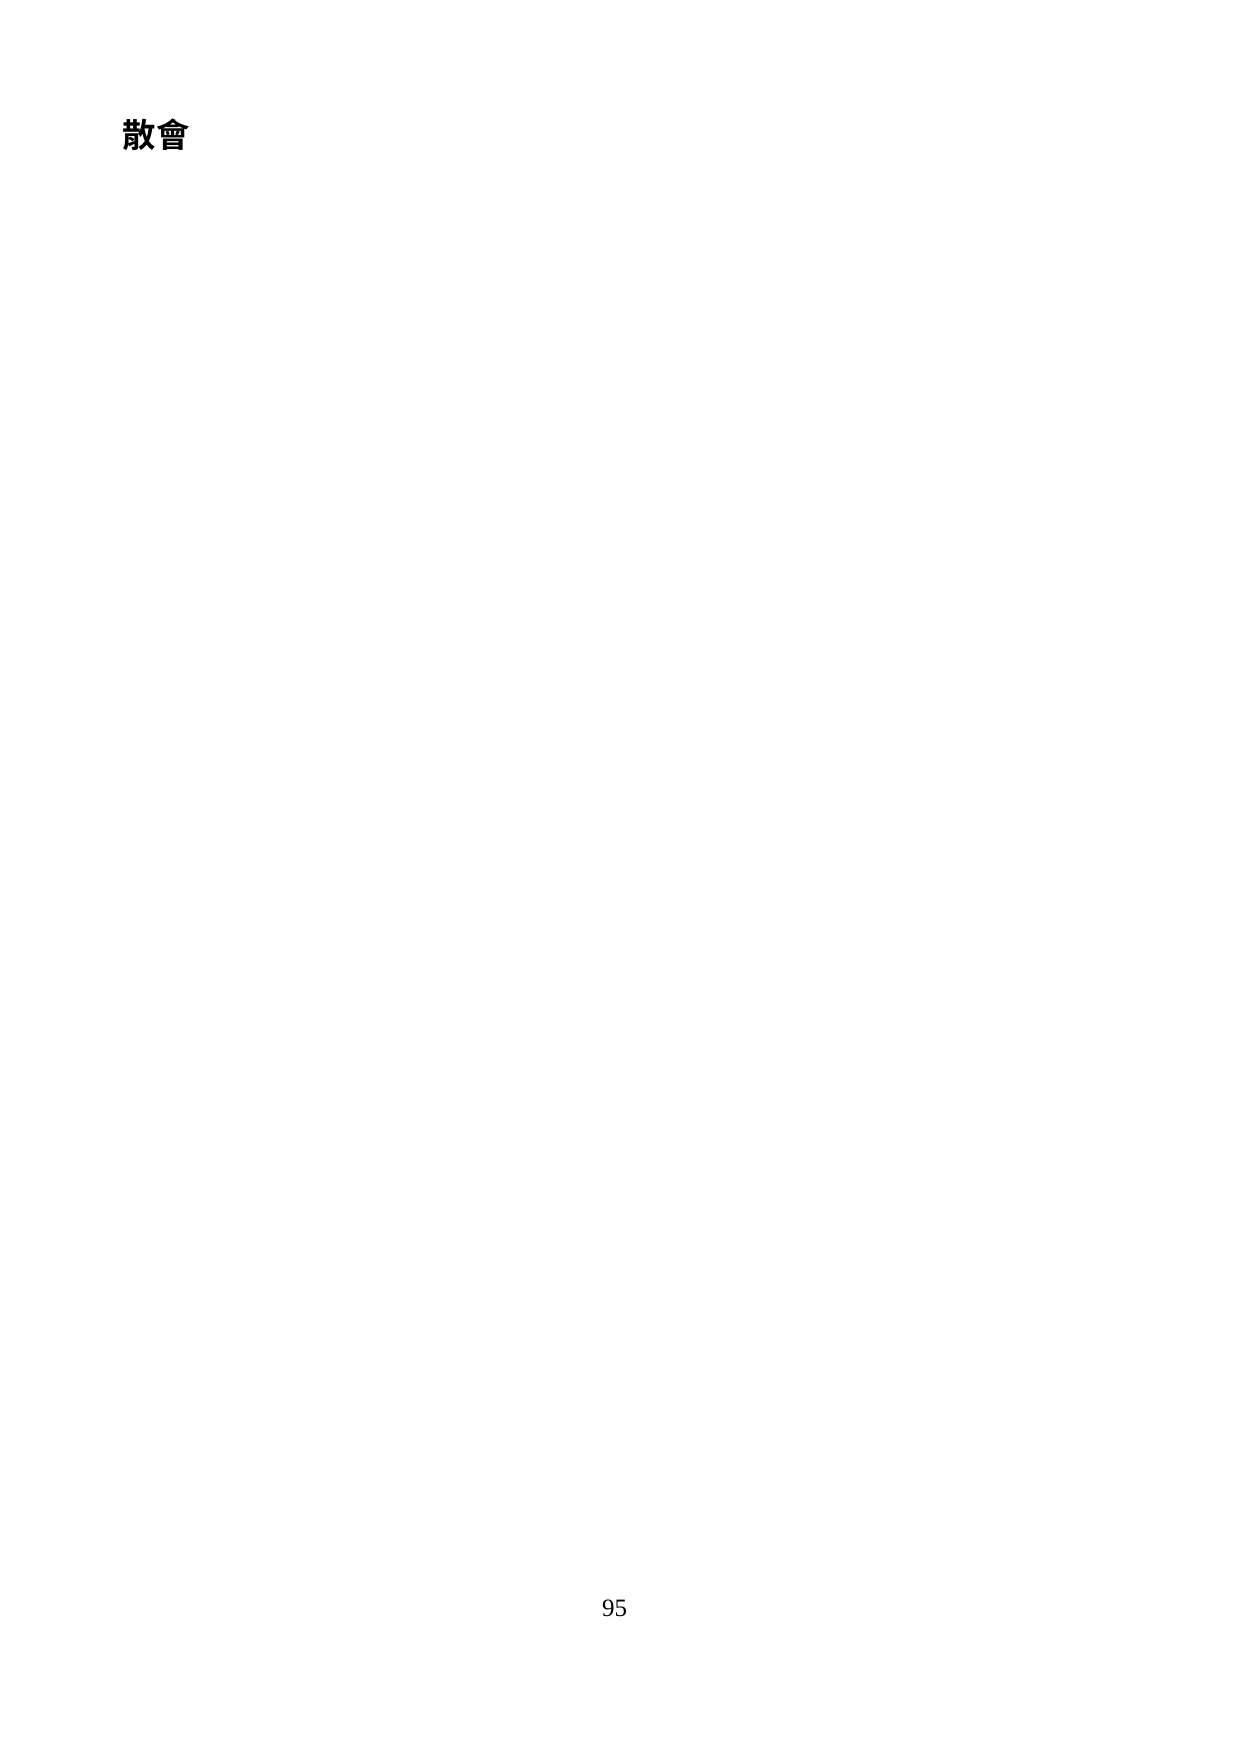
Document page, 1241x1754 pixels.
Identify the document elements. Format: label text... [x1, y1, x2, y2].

text 散會 [122, 91, 1107, 153]
